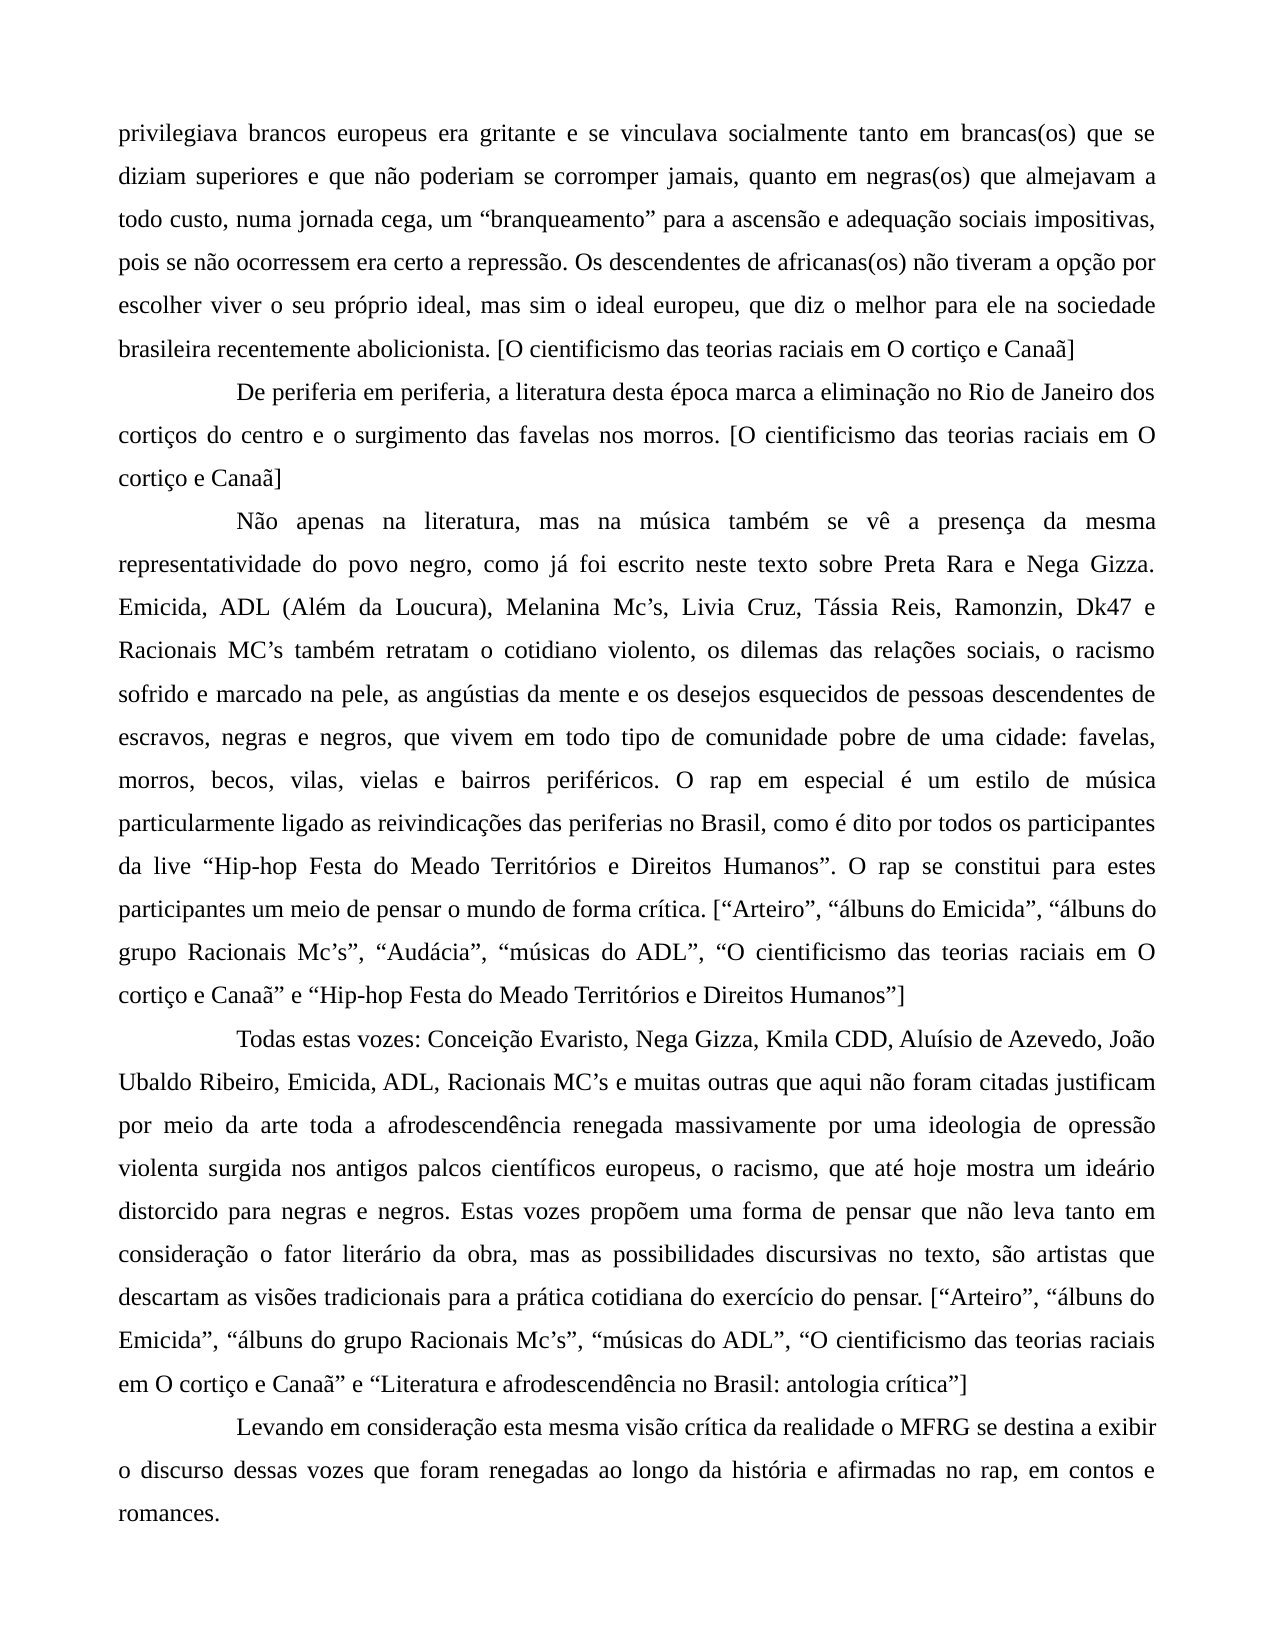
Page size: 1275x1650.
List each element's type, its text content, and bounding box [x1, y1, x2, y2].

text De periferia em periferia, a literatura desta época marca a eliminação no Rio de Janeiro dos cortiços do centro e o surgimento das favelas nos morros. [O cientificismo das teorias raciais em O cortiço e Canaã] [118, 377, 1157, 492]
text Não apenas na literatura, mas na música também se vê a presença da mesma representatividade do povo negro, como já foi escrito neste texto sobre Preta Rara e Nega Gizza. Emicida, ADL (Além da Loucura), Melanina Mc’s, Livia Cruz, Tássia Reis, Ramonzin, Dk47 e Racionais MC’s também retratam o cotidiano violento, os dilemas das relações sociais, o racismo sofrido e marcado na pele, as angústias da mente e os desejos esquecidos de pessoas descendentes de escravos, negras e negros, que vivem em todo tipo de comunidade pobre de uma cidade: favelas, morros, becos, vilas, vielas e bairros periféricos. O rap em especial é um estilo de música particularmente ligado as reivindicações das periferias no Brasil, como é dito por todos os participantes da live “Hip-hop Festa do Meado Territórios e Direitos Humanos”. O rap se constitui para estes participantes um meio de pensar o mundo de forma crítica. [“Arteiro”, “álbuns do Emicida”, “álbuns do grupo Racionais Mc’s”, “Audácia”, “músicas do ADL”, “O cientificismo das teorias raciais em O cortiço e Canaã” e “Hip-hop Festa do Meado Territórios e Direitos Humanos”] [118, 506, 1157, 1009]
text privilegiava brancos europeus era gritante e se vinculava socialmente tanto em brancas(os) que se diziam superiores e que não poderiam se corromper jamais, quanto em negras(os) que almejavam a todo custo, numa jornada cega, um “branqueamento” para a ascensão e adequação sociais impositivas, pois se não ocorressem era certo a repressão. Os descendentes de africanas(os) não tiveram a opção por escolher viver o seu próprio ideal, mas sim o ideal europeu, que diz o melhor para ele na sociedade brasileira recentemente abolicionista. [O cientificismo das teorias raciais em O cortiço e Canaã] [118, 118, 1157, 362]
text Levando em consideração esta mesma visão crítica da realidade o MFRG se destina a exibir o discurso dessas vozes que foram renegadas ao longo da história e afirmadas no rap, em contos e romances. [118, 1412, 1157, 1527]
text Todas estas vozes: Conceição Evaristo, Nega Gizza, Kmila CDD, Aluísio de Azevedo, João Ubaldo Ribeiro, Emicida, ADL, Racionais MC’s e muitas outras que aqui não foram citadas justificam por meio da arte toda a afrodescendência renegada massivamente por uma ideologia de opressão violenta surgida nos antigos palcos científicos europeus, o racismo, que até hoje mostra um ideário distorcido para negras e negros. Estas vozes propõem uma forma de pensar que não leva tanto em consideração o fator literário da obra, mas as possibilidades discursivas no texto, são artistas que descartam as visões tradicionais para a prática cotidiana do exercício do pensar. [“Arteiro”, “álbuns do Emicida”, “álbuns do grupo Racionais Mc’s”, “músicas do ADL”, “O cientificismo das teorias raciais em O cortiço e Canaã” e “Literatura e afrodescendência no Brasil: antologia crítica”] [118, 1024, 1157, 1397]
